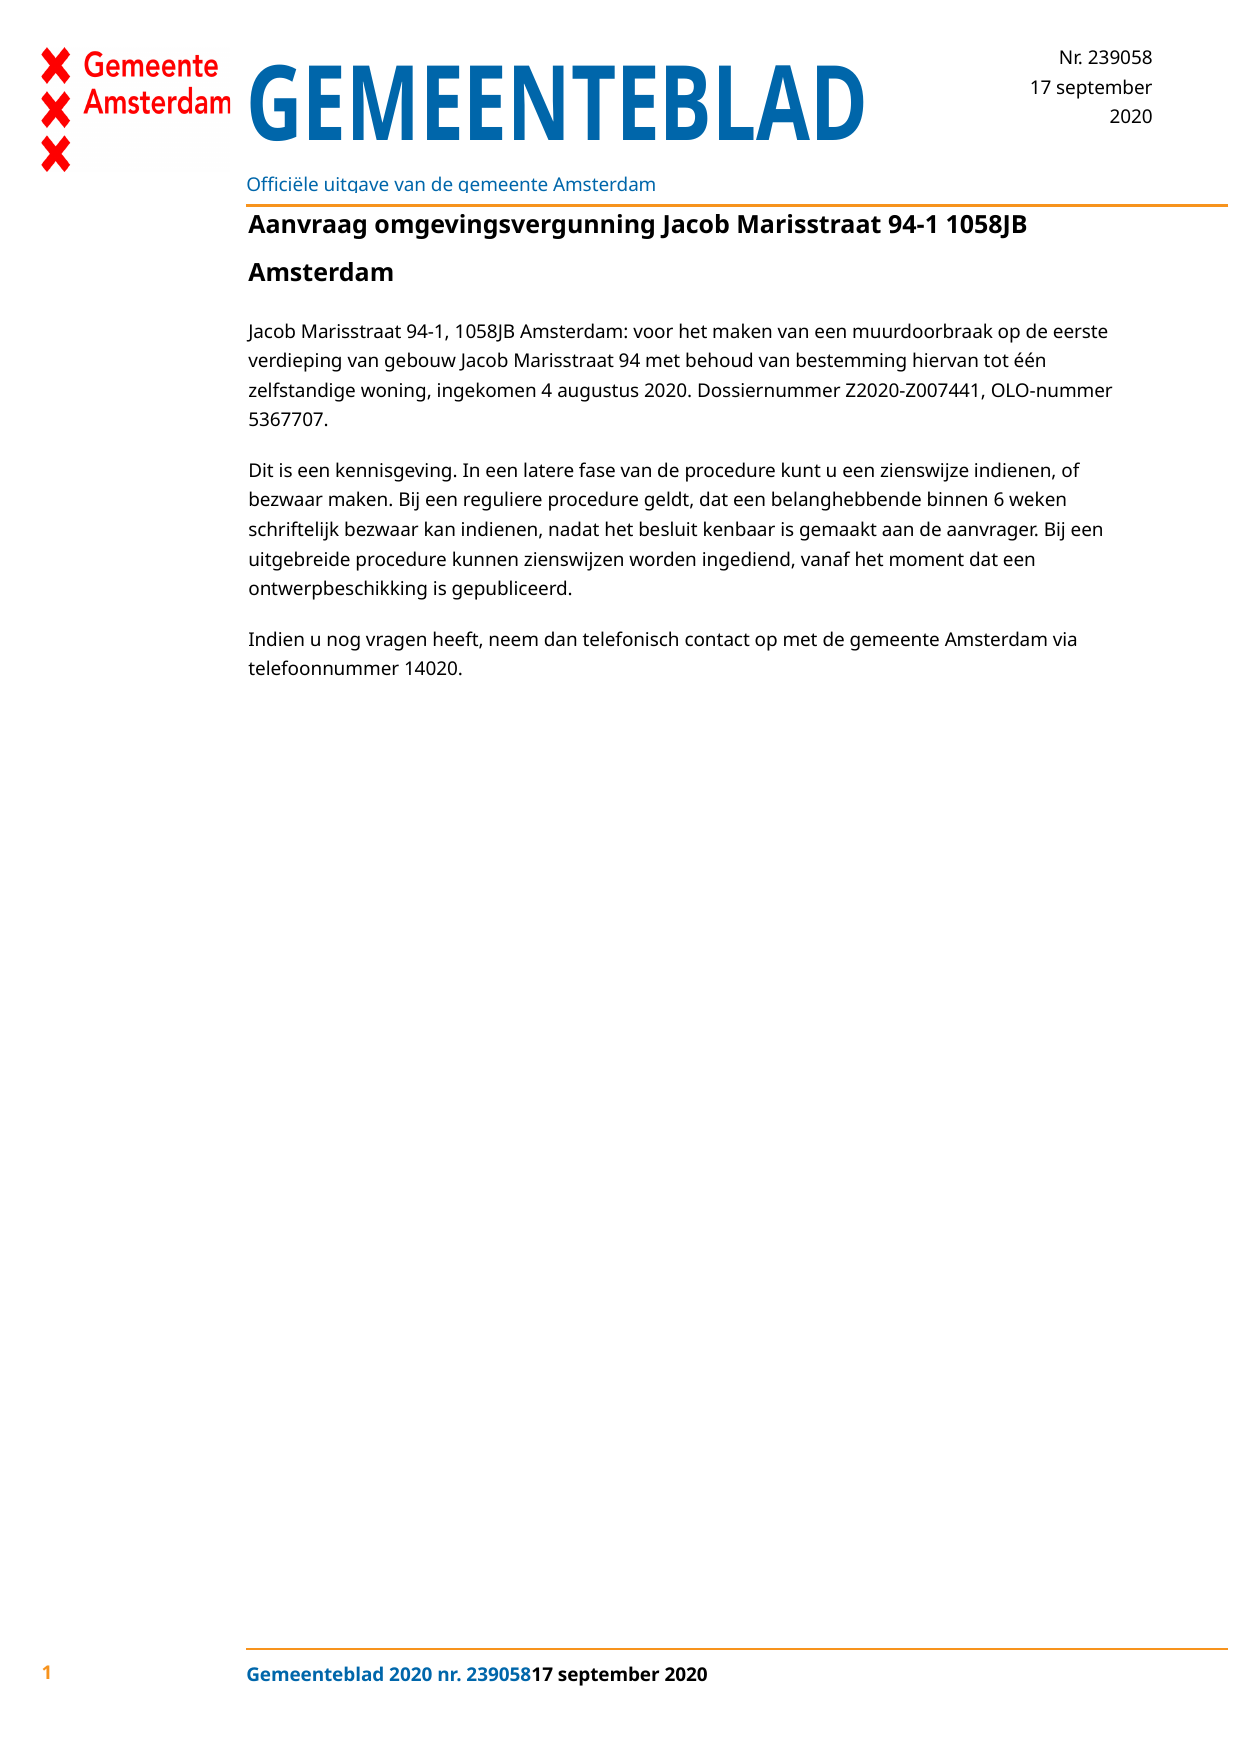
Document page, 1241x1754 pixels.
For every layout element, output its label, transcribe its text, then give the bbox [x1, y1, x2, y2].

picture [41, 47, 231, 172]
text Jacob Marisstraat 94-1, 1058JB Amsterdam: voor het maken van een muurdoorbraak op de eerste verdieping van gebouw Jacob Marisstraat 94 met behoud van bestemming hiervan tot één zelfstandige woning, ingekomen 4 augustus 2020. Dossiernummer Z2020-Z007441, OLO-nummer 5367707. [248, 318, 1152, 432]
text Indien u nog vragen heeft, neem dan telefonisch contact op met de gemeente Amsterdam via telefoonnummer 14020. [248, 626, 1152, 681]
text Aanvraag omgevingsvergunning Jacob Marisstraat 94-1 1058JB Amsterdam [248, 207, 1152, 288]
text Dit is een kennisgeving. In een latere fase van de procedure kunt u een zienswijze indienen, of bezwaar maken. Bij een reguliere procedure geldt, dat een belanghebbende binnen 6 weken schriftelijk bezwaar kan indienen, nadat het besluit kenbaar is gemaakt aan de aanvrager. Bij een uitgebreide procedure kunnen zienswijzen worden ingediend, vanaf het moment dat een ontwerpbeschikking is gepubliceerd. [248, 457, 1152, 601]
